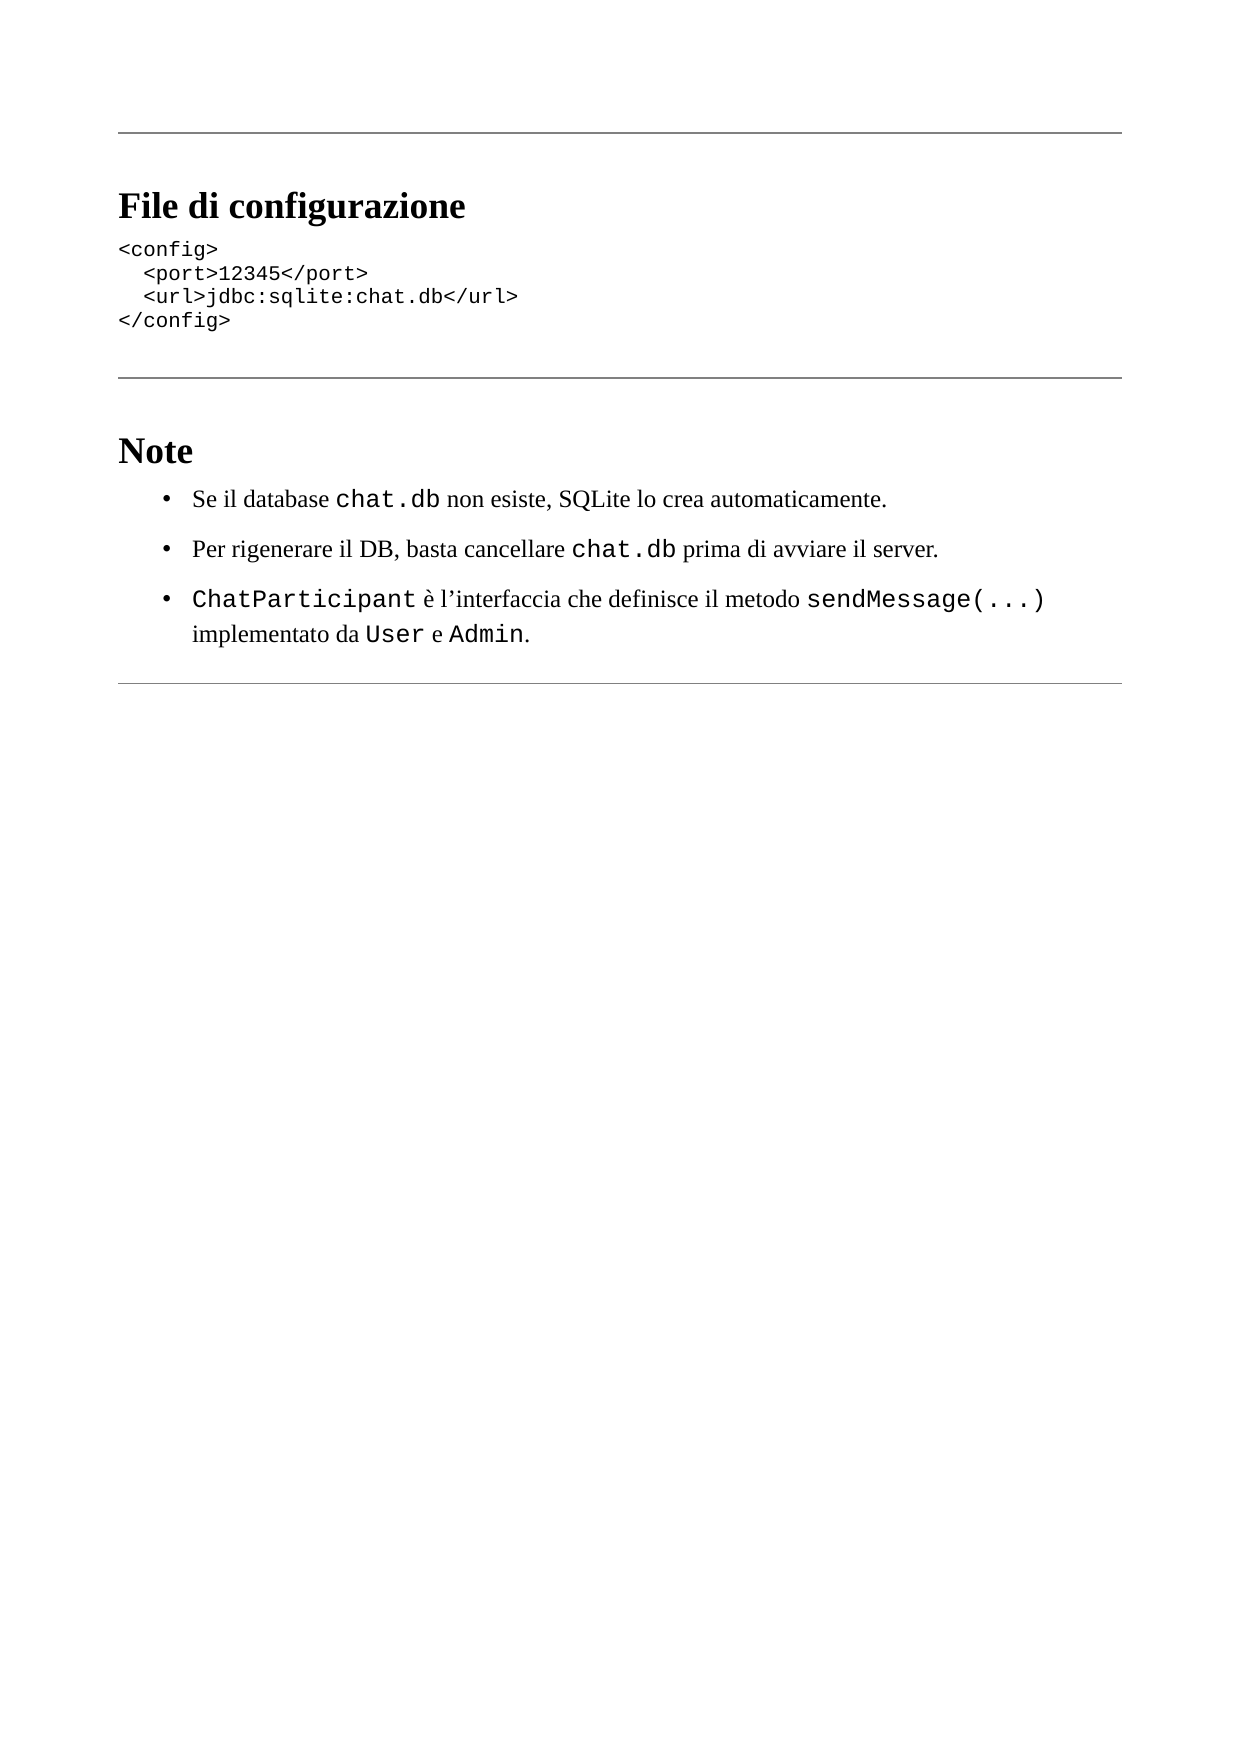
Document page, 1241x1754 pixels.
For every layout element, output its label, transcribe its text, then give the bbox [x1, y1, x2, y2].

text <config> [118, 239, 1122, 262]
subtitle File di configurazione [118, 183, 1122, 226]
list Per rigenerare il DB, basta cancellare chat.db prima di avviare il server. [162, 534, 1122, 564]
list Se il database chat.db non esiste, SQLite lo crea automaticamente. [162, 484, 1122, 514]
text </config> [118, 310, 1122, 333]
subtitle Note [118, 428, 1122, 471]
list ChatParticipant è l’interfaccia che definisce il metodo sendMessage(...) implementato da User e Admin. [162, 584, 1122, 649]
text <port>12345</port> [118, 262, 1122, 286]
text <url>jdbc:sqlite:chat.db</url> [118, 286, 1122, 310]
